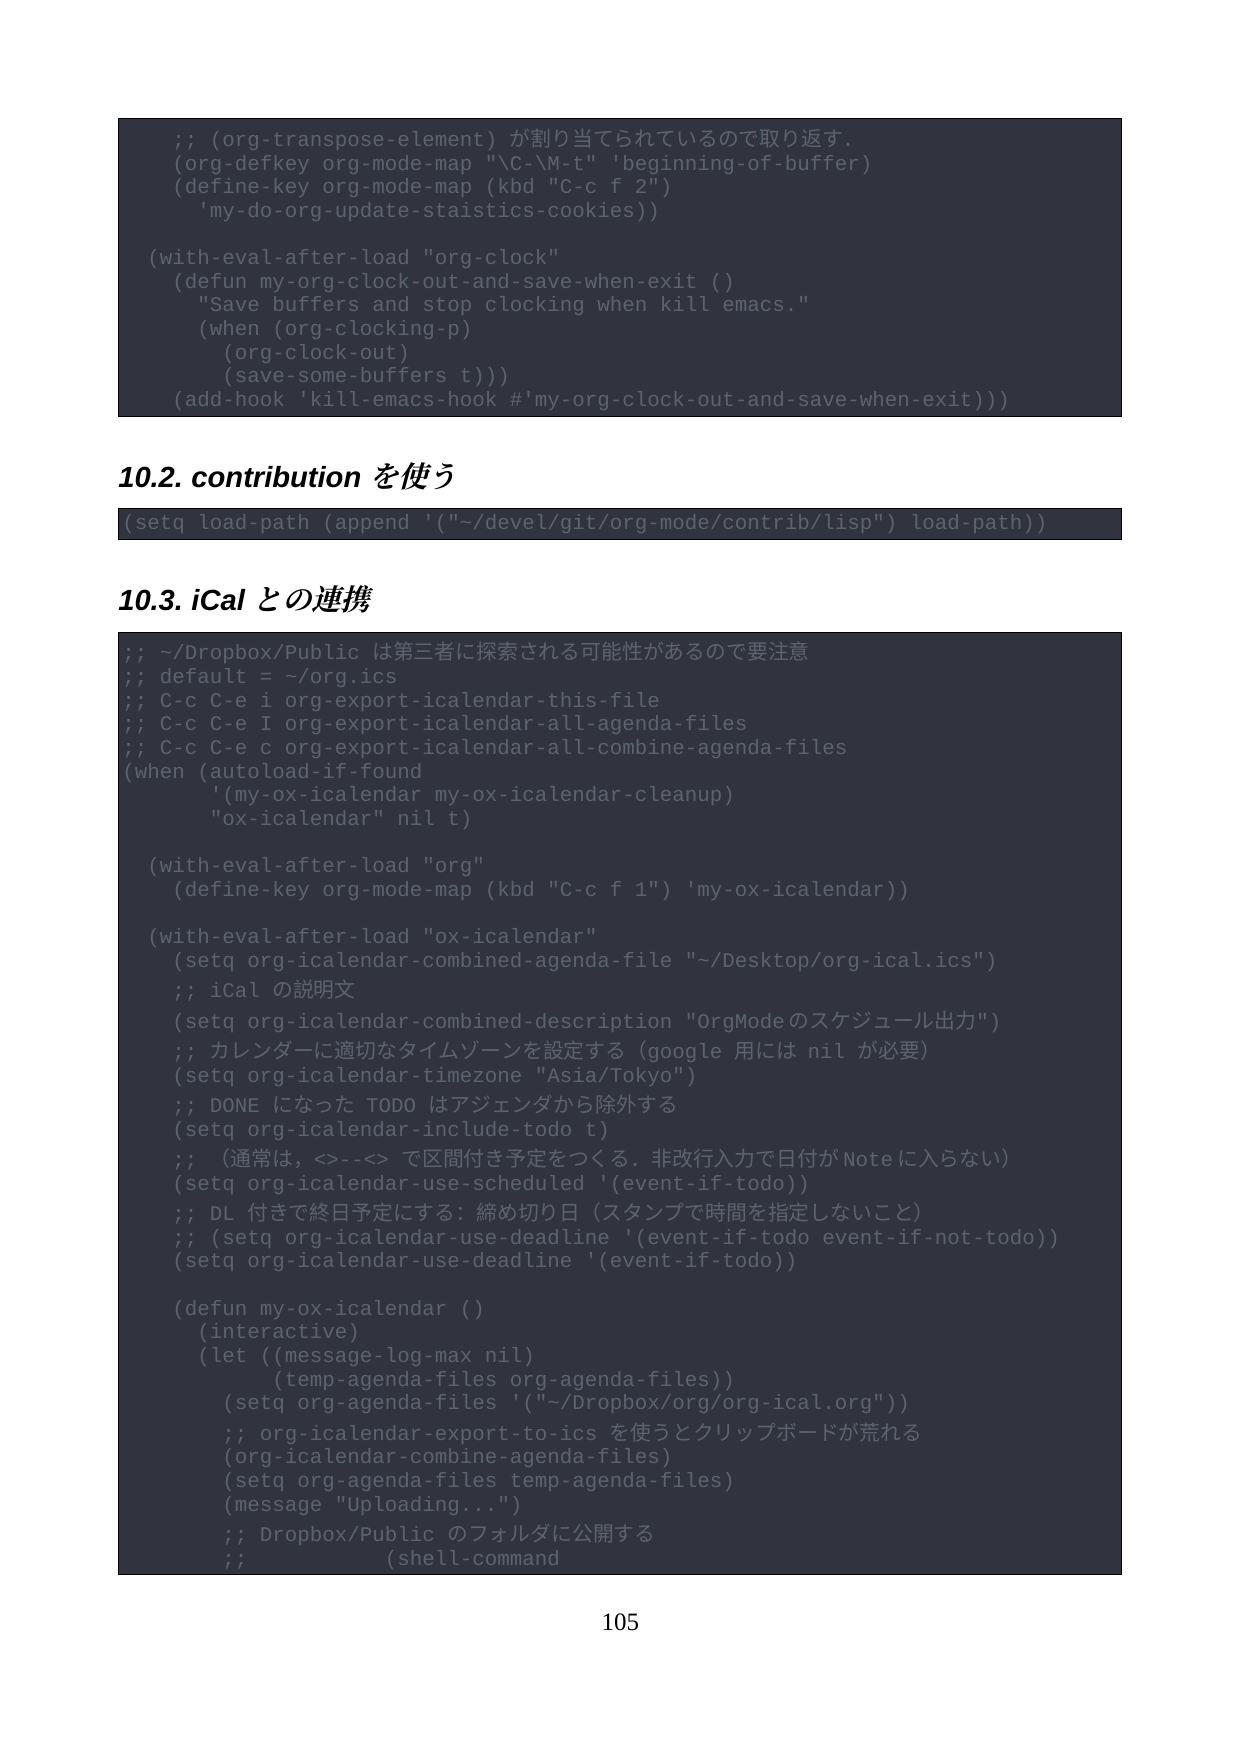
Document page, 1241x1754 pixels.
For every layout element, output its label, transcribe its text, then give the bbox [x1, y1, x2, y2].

text (org-icalendar-combine-agenda-files) [119, 1442, 1121, 1466]
text ;; (shell-command [119, 1544, 1121, 1574]
text (add-hook 'kill-emacs-hook #'my-org-clock-out-and-save-when-exit))) [119, 385, 1121, 416]
text ;; iCal の説明文 [119, 969, 1121, 1000]
text (with-eval-after-load "org-clock" [119, 243, 1121, 267]
text ;; C-c C-e I org-export-icalendar-all-agenda-files [119, 709, 1121, 733]
text (with-eval-after-load "ox-icalendar" [119, 922, 1121, 946]
text 'my-do-org-update-staistics-cookies)) [119, 196, 1121, 219]
text (setq org-icalendar-use-scheduled '(event-if-todo)) [119, 1169, 1121, 1192]
text (let ((message-log-max nil) [119, 1341, 1121, 1365]
text (setq org-icalendar-use-deadline '(event-if-todo)) [119, 1247, 1121, 1270]
text (when (autoload-if-found [119, 757, 1121, 780]
text ;; ~/Dropbox/Public は第三者に探索される可能性があるので要注意 [119, 633, 1121, 662]
text ;; DONE になった TODO はアジェンダから除外する [119, 1084, 1121, 1115]
text (temp-agenda-files org-agenda-files)) [119, 1365, 1121, 1388]
text ;; C-c C-e c org-export-icalendar-all-combine-agenda-files [119, 733, 1121, 757]
subtitle iCal との連携 [118, 577, 1122, 619]
text (org-defkey org-mode-map "\C-\M-t" 'beginning-of-buffer) [119, 148, 1121, 172]
text ;; default = ~/org.ics [119, 662, 1121, 686]
text (define-key org-mode-map (kbd "C-c f 2") [119, 172, 1121, 196]
text (setq org-icalendar-combined-description "OrgModeのスケジュール出力") [119, 1000, 1121, 1030]
text (defun my-org-clock-out-and-save-when-exit () [119, 267, 1121, 290]
text (interactive) [119, 1317, 1121, 1341]
text '(my-ox-icalendar my-ox-icalendar-cleanup) [119, 780, 1121, 804]
text (message "Uploading...") [119, 1490, 1121, 1513]
subtitle contribution を使う [118, 454, 1122, 496]
text (setq org-agenda-files '("~/Dropbox/org/org-ical.org")) [119, 1388, 1121, 1412]
text (when (org-clocking-p) [119, 314, 1121, 338]
text ;; Dropbox/Public のフォルダに公開する [119, 1513, 1121, 1544]
text (setq org-agenda-files temp-agenda-files) [119, 1466, 1121, 1490]
text ;; DL 付きで終日予定にする：締め切り日（スタンプで時間を指定しないこと） [119, 1192, 1121, 1223]
text ;; （通常は，<>--<> で区間付き予定をつくる．非改行入力で日付がNoteに入らない） [119, 1138, 1121, 1169]
text (org-clock-out) [119, 338, 1121, 361]
text "Save buffers and stop clocking when kill emacs." [119, 290, 1121, 314]
text (setq org-icalendar-include-todo t) [119, 1115, 1121, 1138]
text "ox-icalendar" nil t) [119, 804, 1121, 828]
text (setq load-path (append '("~/devel/git/org-mode/contrib/lisp") load-path)) [119, 509, 1121, 539]
text ;; (setq org-icalendar-use-deadline '(event-if-todo event-if-not-todo)) [119, 1223, 1121, 1247]
text ;; カレンダーに適切なタイムゾーンを設定する（google 用には nil が必要） [119, 1030, 1121, 1061]
text ;; C-c C-e i org-export-icalendar-this-file [119, 686, 1121, 709]
text (with-eval-after-load "org" [119, 851, 1121, 875]
text ;; org-icalendar-export-to-ics を使うとクリップボードが荒れる [119, 1412, 1121, 1442]
text (defun my-ox-icalendar () [119, 1294, 1121, 1317]
text (setq org-icalendar-timezone "Asia/Tokyo") [119, 1061, 1121, 1084]
text (define-key org-mode-map (kbd "C-c f 1") 'my-ox-icalendar)) [119, 875, 1121, 898]
text ;; (org-transpose-element) が割り当てられているので取り返す． [119, 119, 1121, 148]
text (setq org-icalendar-combined-agenda-file "~/Desktop/org-ical.ics") [119, 946, 1121, 969]
text (save-some-buffers t))) [119, 361, 1121, 385]
